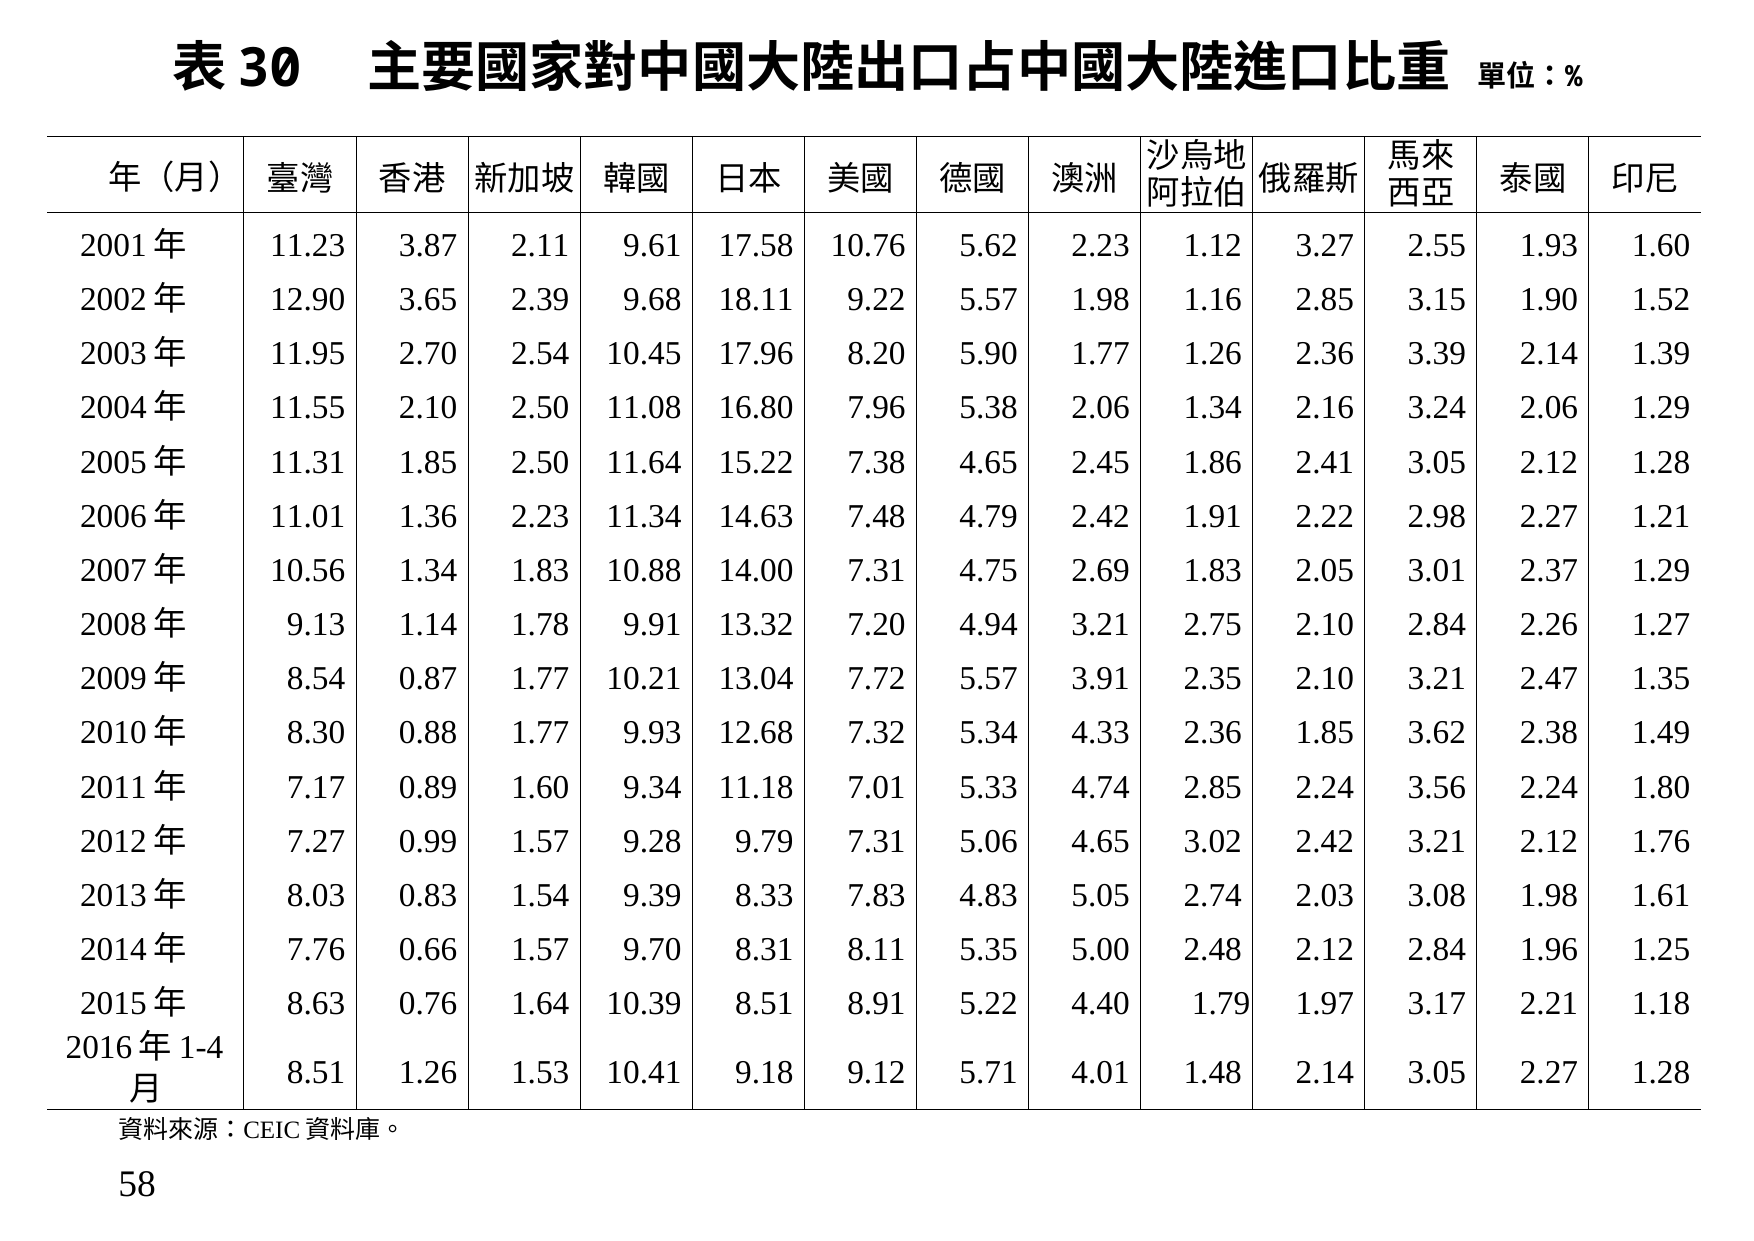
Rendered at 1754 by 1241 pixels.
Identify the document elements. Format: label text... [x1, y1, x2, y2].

table_cell 2.12 [1253, 917, 1364, 971]
table_cell 1.34 [1141, 376, 1252, 430]
table_cell 1.14 [357, 592, 468, 646]
table_cell 2.38 [1477, 701, 1588, 755]
table_cell 7.48 [805, 484, 916, 538]
table_cell 1.26 [357, 1026, 468, 1109]
table_header 泰國 [1477, 137, 1588, 212]
table_cell 2.50 [469, 376, 580, 430]
table_cell 1.12 [1141, 213, 1252, 267]
table_cell 2011年 [47, 755, 243, 809]
table_cell 13.04 [693, 646, 804, 701]
table_cell 1.39 [1589, 321, 1701, 376]
table_cell 5.05 [1029, 863, 1140, 917]
table_cell 11.01 [244, 484, 356, 538]
table_cell 4.40 [1029, 971, 1140, 1026]
table_cell 3.02 [1141, 809, 1252, 863]
table_cell 2.41 [1253, 430, 1364, 484]
table_cell 7.27 [244, 809, 356, 863]
table_cell 2.36 [1253, 321, 1364, 376]
table_cell 1.25 [1589, 917, 1701, 971]
table_cell 12.68 [693, 701, 804, 755]
table_cell 5.06 [917, 809, 1028, 863]
table_cell 1.60 [1589, 213, 1701, 267]
table_cell 1.85 [357, 430, 468, 484]
table_cell 10.21 [581, 646, 692, 701]
table_cell 1.83 [469, 538, 580, 592]
table_cell 1.96 [1477, 917, 1588, 971]
table_header 沙烏地阿拉伯 [1141, 137, 1252, 212]
table_cell 3.65 [357, 267, 468, 321]
table_cell 2.50 [469, 430, 580, 484]
table_cell 12.90 [244, 267, 356, 321]
table_cell 2001年 [47, 213, 243, 267]
table_cell 4.33 [1029, 701, 1140, 755]
table_cell 1.36 [357, 484, 468, 538]
table_cell 5.22 [917, 971, 1028, 1026]
table_header 臺灣 [244, 137, 356, 212]
table_cell 2.70 [357, 321, 468, 376]
table_cell 2.16 [1253, 376, 1364, 430]
table_cell 5.35 [917, 917, 1028, 971]
table_cell 7.20 [805, 592, 916, 646]
table_cell 1.90 [1477, 267, 1588, 321]
table_cell 3.01 [1365, 538, 1476, 592]
table_cell 2014年 [47, 917, 243, 971]
table_cell 1.48 [1141, 1026, 1252, 1109]
table_cell 1.35 [1589, 646, 1701, 701]
table_cell 2006年 [47, 484, 243, 538]
table_cell 0.76 [357, 971, 468, 1026]
table_cell 8.51 [693, 971, 804, 1026]
table_cell 9.61 [581, 213, 692, 267]
text 資料來源：CEIC資料庫。 [118, 1110, 1636, 1146]
table_cell 18.11 [693, 267, 804, 321]
table_cell 2015年 [47, 971, 243, 1026]
table_cell 7.38 [805, 430, 916, 484]
table_cell 8.03 [244, 863, 356, 917]
table_header 德國 [917, 137, 1028, 212]
table_cell 17.58 [693, 213, 804, 267]
table_cell 5.71 [917, 1026, 1028, 1109]
table_cell 8.20 [805, 321, 916, 376]
table_cell 0.99 [357, 809, 468, 863]
table_cell 2.47 [1477, 646, 1588, 701]
table_cell 9.12 [805, 1026, 916, 1109]
table_cell 1.28 [1589, 1026, 1701, 1109]
table_header 韓國 [581, 137, 692, 212]
table_cell 4.75 [917, 538, 1028, 592]
table_cell 1.77 [469, 646, 580, 701]
table_header 俄羅斯 [1253, 137, 1364, 212]
table_cell 2008年 [47, 592, 243, 646]
table_cell 8.11 [805, 917, 916, 971]
table_cell 2.35 [1141, 646, 1252, 701]
table_cell 0.88 [357, 701, 468, 755]
table_cell 2016年1-4月 [47, 1026, 243, 1109]
table_cell 1.18 [1589, 971, 1701, 1026]
table_cell 11.64 [581, 430, 692, 484]
table_cell 10.39 [581, 971, 692, 1026]
table_cell 10.76 [805, 213, 916, 267]
table_cell 2.24 [1253, 755, 1364, 809]
table_cell 4.65 [1029, 809, 1140, 863]
table_cell 1.34 [357, 538, 468, 592]
table_cell 5.33 [917, 755, 1028, 809]
table_cell 3.15 [1365, 267, 1476, 321]
table_cell 5.00 [1029, 917, 1140, 971]
table_cell 2.42 [1253, 809, 1364, 863]
table_cell 1.98 [1477, 863, 1588, 917]
table_cell 3.91 [1029, 646, 1140, 701]
table_cell 2.03 [1253, 863, 1364, 917]
table_cell 2007年 [47, 538, 243, 592]
table_cell 15.22 [693, 430, 804, 484]
table_cell 11.18 [693, 755, 804, 809]
table_cell 1.91 [1141, 484, 1252, 538]
table_cell 2.10 [357, 376, 468, 430]
table_cell 3.05 [1365, 1026, 1476, 1109]
table_cell 9.34 [581, 755, 692, 809]
table_cell 2.23 [1029, 213, 1140, 267]
table_cell 1.21 [1589, 484, 1701, 538]
table_cell 16.80 [693, 376, 804, 430]
table_cell 1.77 [469, 701, 580, 755]
table_cell 5.34 [917, 701, 1028, 755]
table_cell 3.87 [357, 213, 468, 267]
table_cell 1.77 [1029, 321, 1140, 376]
table_cell 5.57 [917, 267, 1028, 321]
table_header 年（月） [47, 137, 243, 212]
table_cell 9.93 [581, 701, 692, 755]
table_header 澳洲 [1029, 137, 1140, 212]
table_cell 3.24 [1365, 376, 1476, 430]
table_cell 2013年 [47, 863, 243, 917]
table_cell 2.05 [1253, 538, 1364, 592]
table_cell 3.39 [1365, 321, 1476, 376]
table_header 印尼 [1589, 137, 1701, 212]
table_cell 1.79 [1141, 971, 1252, 1026]
table_cell 8.33 [693, 863, 804, 917]
table_cell 2.10 [1253, 592, 1364, 646]
table_cell 2.06 [1029, 376, 1140, 430]
table_cell 7.01 [805, 755, 916, 809]
table_cell 5.57 [917, 646, 1028, 701]
table_cell 2005年 [47, 430, 243, 484]
table_cell 7.76 [244, 917, 356, 971]
table_cell 1.57 [469, 809, 580, 863]
table_cell 2.36 [1141, 701, 1252, 755]
table_cell 3.08 [1365, 863, 1476, 917]
table_cell 2.14 [1477, 321, 1588, 376]
table_cell 3.56 [1365, 755, 1476, 809]
table_cell 2.22 [1253, 484, 1364, 538]
table_cell 2.42 [1029, 484, 1140, 538]
table_cell 1.85 [1253, 701, 1364, 755]
table_cell 13.32 [693, 592, 804, 646]
table_cell 9.68 [581, 267, 692, 321]
table_cell 2.27 [1477, 484, 1588, 538]
table_cell 2003年 [47, 321, 243, 376]
table_cell 1.86 [1141, 430, 1252, 484]
table_cell 4.65 [917, 430, 1028, 484]
table_cell 9.39 [581, 863, 692, 917]
table_cell 2.39 [469, 267, 580, 321]
table_header 馬來 西亞 [1365, 137, 1476, 212]
table_cell 7.32 [805, 701, 916, 755]
table_cell 3.62 [1365, 701, 1476, 755]
table_header 美國 [805, 137, 916, 212]
table_cell 7.17 [244, 755, 356, 809]
table_cell 2.37 [1477, 538, 1588, 592]
table_cell 7.31 [805, 809, 916, 863]
table_cell 11.95 [244, 321, 356, 376]
table_cell 0.87 [357, 646, 468, 701]
table_cell 2009年 [47, 646, 243, 701]
table_cell 7.96 [805, 376, 916, 430]
table_cell 17.96 [693, 321, 804, 376]
table_cell 11.31 [244, 430, 356, 484]
table_cell 11.55 [244, 376, 356, 430]
table_cell 10.45 [581, 321, 692, 376]
table_cell 2.27 [1477, 1026, 1588, 1109]
table_cell 14.00 [693, 538, 804, 592]
table_cell 1.49 [1589, 701, 1701, 755]
table_cell 4.83 [917, 863, 1028, 917]
table_cell 9.13 [244, 592, 356, 646]
table_cell 2002年 [47, 267, 243, 321]
table_cell 7.72 [805, 646, 916, 701]
table_cell 1.80 [1589, 755, 1701, 809]
table_cell 2.85 [1141, 755, 1252, 809]
table_cell 2.75 [1141, 592, 1252, 646]
table_cell 0.89 [357, 755, 468, 809]
table_cell 3.21 [1029, 592, 1140, 646]
table_cell 2.74 [1141, 863, 1252, 917]
table_cell 1.57 [469, 917, 580, 971]
table_cell 10.88 [581, 538, 692, 592]
table_cell 9.91 [581, 592, 692, 646]
table_cell 2.23 [469, 484, 580, 538]
table_cell 1.28 [1589, 430, 1701, 484]
table_cell 9.22 [805, 267, 916, 321]
table_cell 2.84 [1365, 592, 1476, 646]
table_cell 1.93 [1477, 213, 1588, 267]
table_cell 1.60 [469, 755, 580, 809]
table_cell 9.28 [581, 809, 692, 863]
table_cell 1.64 [469, 971, 580, 1026]
table_cell 11.08 [581, 376, 692, 430]
table_cell 1.54 [469, 863, 580, 917]
table_cell 4.01 [1029, 1026, 1140, 1109]
table_cell 11.34 [581, 484, 692, 538]
table_cell 1.53 [469, 1026, 580, 1109]
table_cell 2.26 [1477, 592, 1588, 646]
table_cell 8.51 [244, 1026, 356, 1109]
table_cell 5.62 [917, 213, 1028, 267]
table_cell 1.61 [1589, 863, 1701, 917]
table_cell 4.79 [917, 484, 1028, 538]
table_cell 2.69 [1029, 538, 1140, 592]
table_cell 2.85 [1253, 267, 1364, 321]
table_cell 1.29 [1589, 538, 1701, 592]
table_cell 5.90 [917, 321, 1028, 376]
table_cell 1.83 [1141, 538, 1252, 592]
table_cell 2.21 [1477, 971, 1588, 1026]
table_cell 3.27 [1253, 213, 1364, 267]
table_cell 2.55 [1365, 213, 1476, 267]
table_cell 2.14 [1253, 1026, 1364, 1109]
table_cell 2012年 [47, 809, 243, 863]
table_cell 0.66 [357, 917, 468, 971]
table_cell 4.74 [1029, 755, 1140, 809]
table_cell 5.38 [917, 376, 1028, 430]
table_cell 3.21 [1365, 809, 1476, 863]
table_header 香港 [357, 137, 468, 212]
table_cell 8.31 [693, 917, 804, 971]
subtitle 表30 主要國家對中國大陸出口占中國大陸進口比重 單位：% [118, 24, 1636, 103]
table_cell 3.21 [1365, 646, 1476, 701]
table_header 日本 [693, 137, 804, 212]
table_cell 2.24 [1477, 755, 1588, 809]
table_cell 8.30 [244, 701, 356, 755]
table_cell 1.26 [1141, 321, 1252, 376]
table_cell 2010年 [47, 701, 243, 755]
table_cell 14.63 [693, 484, 804, 538]
table_cell 1.29 [1589, 376, 1701, 430]
table_cell 9.79 [693, 809, 804, 863]
table_cell 8.91 [805, 971, 916, 1026]
table_cell 2.12 [1477, 430, 1588, 484]
table_cell 2.11 [469, 213, 580, 267]
table_cell 7.31 [805, 538, 916, 592]
table_cell 1.16 [1141, 267, 1252, 321]
table_cell 3.17 [1365, 971, 1476, 1026]
table_cell 11.23 [244, 213, 356, 267]
table_cell 4.94 [917, 592, 1028, 646]
table_cell 2.10 [1253, 646, 1364, 701]
table_cell 1.78 [469, 592, 580, 646]
table_cell 9.70 [581, 917, 692, 971]
table_cell 2.06 [1477, 376, 1588, 430]
table_cell 0.83 [357, 863, 468, 917]
table_cell 2.54 [469, 321, 580, 376]
table_cell 2.45 [1029, 430, 1140, 484]
table_cell 8.63 [244, 971, 356, 1026]
table_cell 10.41 [581, 1026, 692, 1109]
table_cell 2.48 [1141, 917, 1252, 971]
table_cell 2.84 [1365, 917, 1476, 971]
table_cell 1.97 [1253, 971, 1364, 1026]
table_cell 2004年 [47, 376, 243, 430]
table_cell 1.76 [1589, 809, 1701, 863]
table_cell 10.56 [244, 538, 356, 592]
table_cell 2.12 [1477, 809, 1588, 863]
table_cell 1.52 [1589, 267, 1701, 321]
table_cell 1.98 [1029, 267, 1140, 321]
table_cell 7.83 [805, 863, 916, 917]
table_cell 3.05 [1365, 430, 1476, 484]
table_cell 9.18 [693, 1026, 804, 1109]
table_header 新加坡 [469, 137, 580, 212]
table_cell 2.98 [1365, 484, 1476, 538]
table_cell 8.54 [244, 646, 356, 701]
table_cell 1.27 [1589, 592, 1701, 646]
